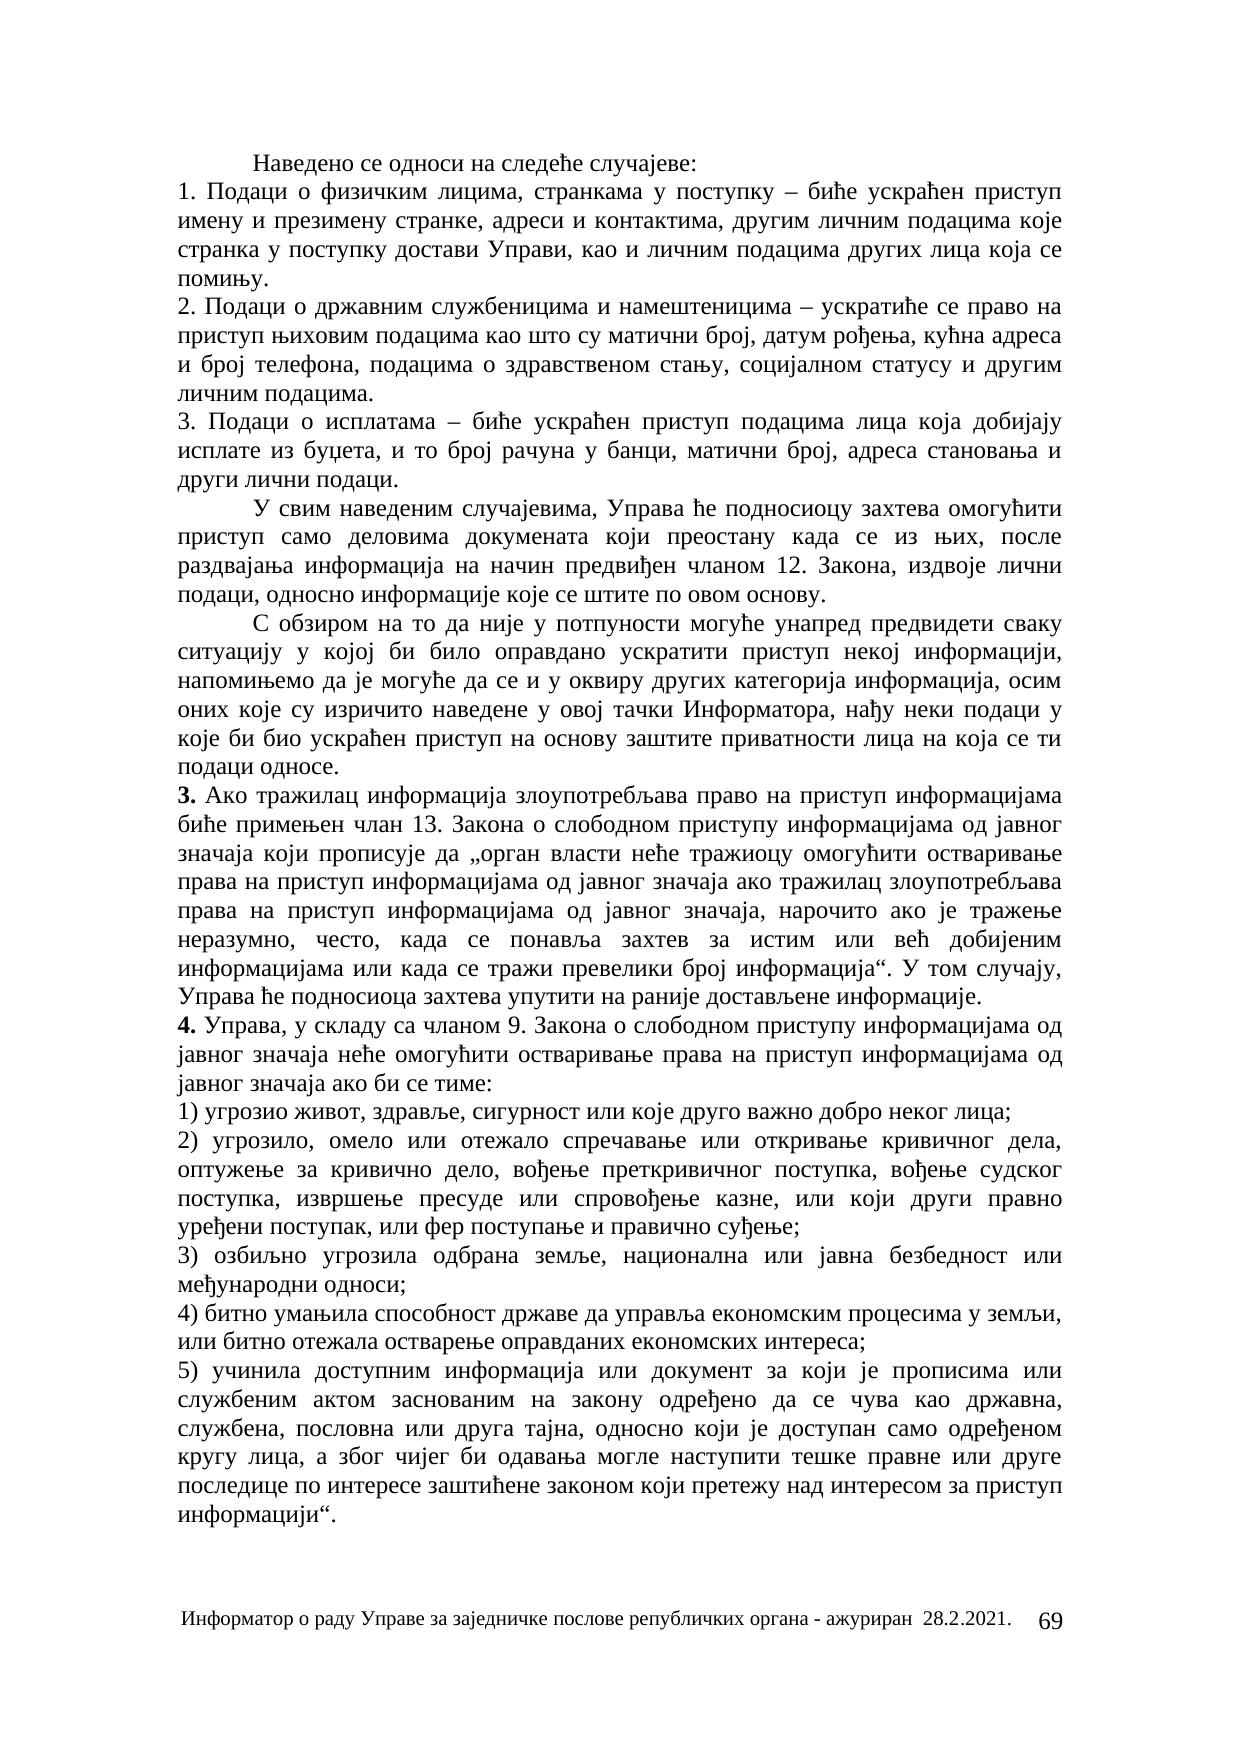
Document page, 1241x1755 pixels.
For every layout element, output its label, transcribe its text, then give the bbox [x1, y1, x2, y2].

text 3. Ако тражилац информација злоупотребљава право на приступ информацијама биће примењен члан 13. Закона о слободном приступу информацијама од јавног значаја који прописује да „орган власти неће тражиоцу омогућити остваривање права на приступ информацијама од јавног значаја ако тражилац злоупотребљава права на приступ информацијама од јавног значаја, нарочито ако је тражење неразумно, често, када се понавља захтев за истим или већ добијеним информацијама или када се тражи превелики број информација“. У том случају, Управа ће подносиоца захтева упутити на раније достављене информације. [177, 780, 1063, 1010]
text У свим наведеним случајевима, Управа ће подносиоцу захтева омогућити приступ само деловима докумената који преостану када се из њих, после раздвајања информација на начин предвиђен чланом 12. Закона, издвоје лични подаци, односно информације које се штите по овом основу. [177, 493, 1063, 608]
text 1. Подаци о физичким лицима, странкама у поступку – биће ускраћен приступ имену и презимену странке, адреси и контактима, другим личним подацима које странка у поступку достави Управи, као и личним подацима других лица која се помињу. [177, 176, 1063, 291]
text 5) учинила доступним информација или документ за који је прописима или службеним актом заснованим на закону одређено да се чува као државна, службена, пословна или друга тајна, односно који је доступан само одређеном кругу лица, а због чијег би одавања могле наступити тешке правне или друге последице по интересе заштићене законом који претежу над интересом за приступ информацији“. [177, 1355, 1063, 1528]
text 4) битно умањила способност државе да управља економским процесима у земљи, или битно отежала остварење оправданих економских интереса; [177, 1298, 1063, 1355]
text 1) угрозио живот, здравље, сигурност или које друго важно добро неког лица; [177, 1096, 1063, 1125]
text С обзиром на то да није у потпуности могуће унапред предвидети сваку ситуацију у којој би било оправдано ускратити приступ некој информацији, напомињемо да је могуће да се и у оквиру других категорија информација, осим оних које су изричито наведене у овој тачки Информатора, нађу неки подаци у које би био ускраћен приступ на основу заштите приватности лица на која се ти подаци односе. [177, 608, 1063, 780]
text 3) озбиљно угрозила одбрана земље, национална или јавна безбедност или међународни односи; [177, 1240, 1063, 1298]
text 2. Подаци о државним службеницима и намештеницима – ускратиће се право на приступ њиховим подацима као што су матични број, датум рођења, кућна адреса и број телефона, подацима о здравственом стању, социјалном статусу и другим личним подацима. [177, 291, 1063, 406]
text 2) угрозило, омело или отежало спречавање или откривање кривичног дела, оптужење за кривично дело, вођење преткривичног поступка, вођење судског поступка, извршење пресуде или спровођење казне, или који други правно уређени поступак, или фер поступање и правично суђење; [177, 1125, 1063, 1240]
text Наведено се односи на следеће случајеве: [177, 148, 1063, 176]
text 3. Подаци о исплатама – биће ускраћен приступ подацима лица која добијају исплате из буџета, и то број рачуна у банци, матични број, адреса становања и други лични подаци. [177, 406, 1063, 493]
text 4. Управа, у складу са чланом 9. Закона о слободном приступу информацијама од јавног значаја неће омогућити остваривање права на приступ информацијама од јавног значаја ако би се тиме: [177, 1010, 1063, 1096]
